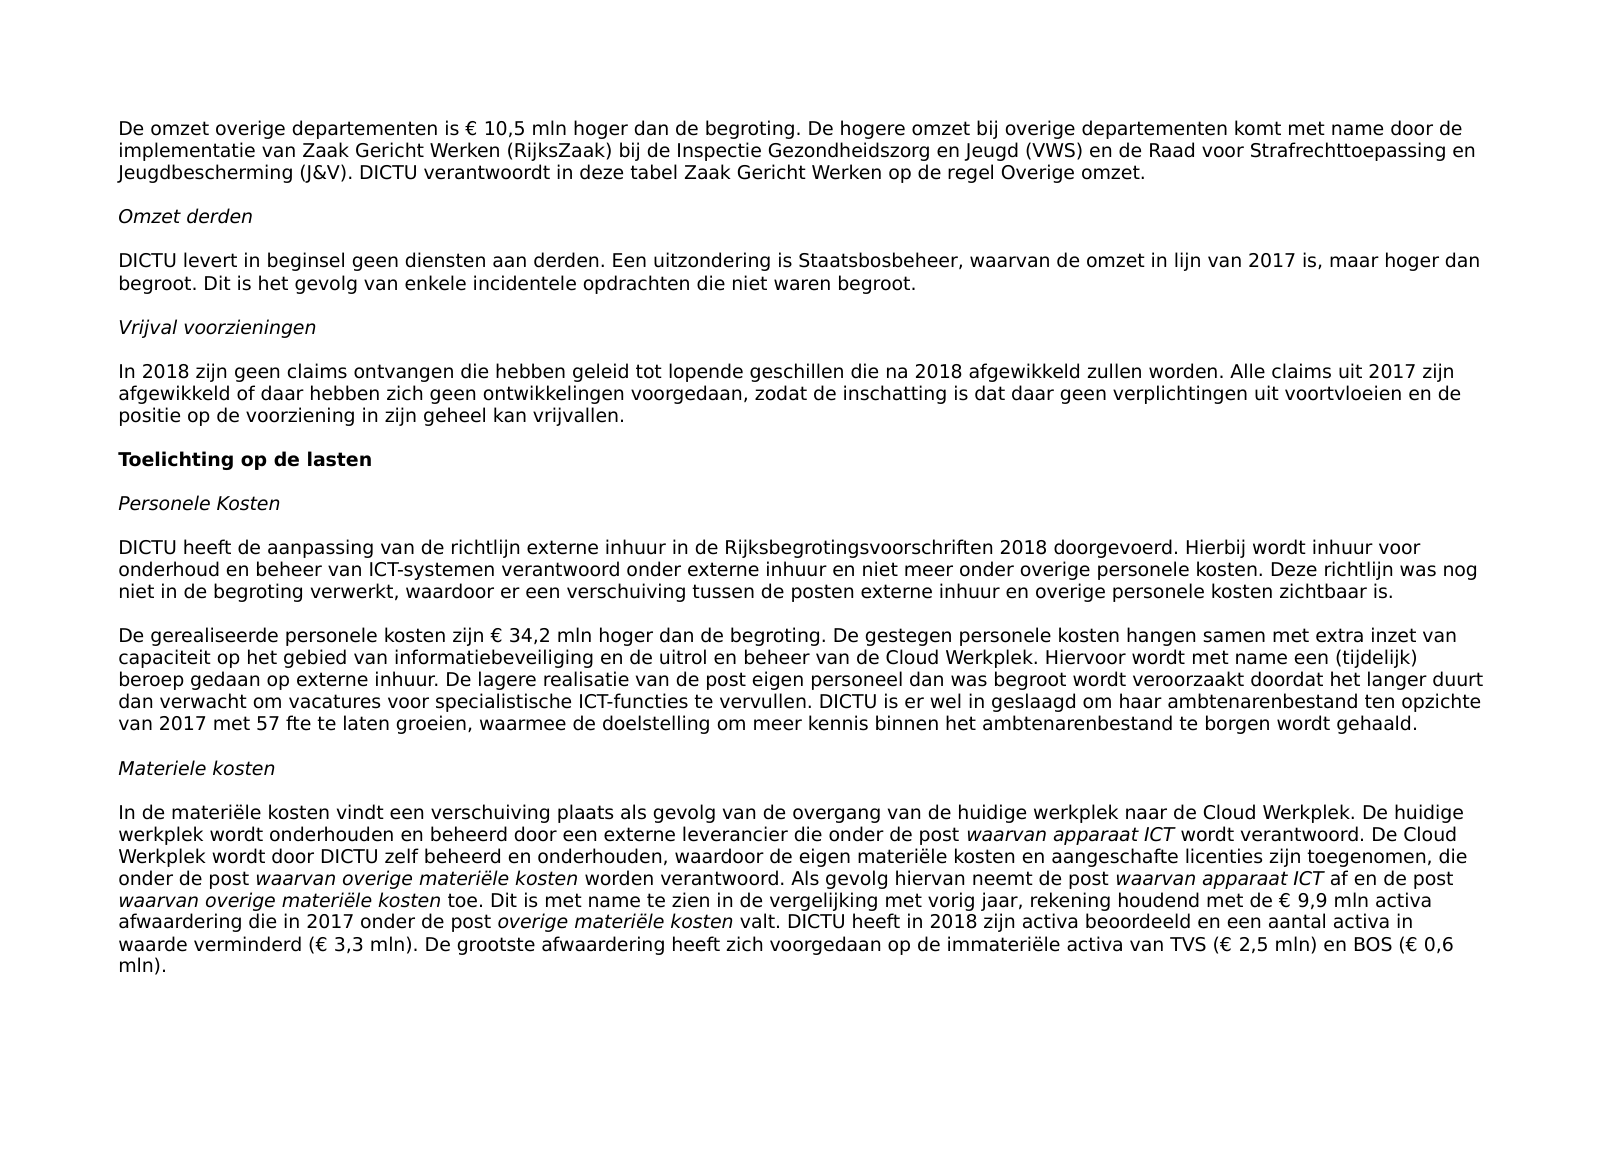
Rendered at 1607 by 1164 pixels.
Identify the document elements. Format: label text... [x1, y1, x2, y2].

text In de materiële kosten vindt een verschuiving plaats als gevolg van de overgang van de huidige werkplek naar de Cloud Werkplek. De huidige werkplek wordt onderhouden en beheerd door een externe leverancier die onder de post waarvan apparaat ICT wordt verantwoord. De Cloud Werkplek wordt door DICTU zelf beheerd en onderhouden, waardoor de eigen materiële kosten en aangeschafte licenties zijn toegenomen, die onder de post waarvan overige materiële kosten worden verantwoord. Als gevolg hiervan neemt de post waarvan apparaat ICT af en de post waarvan overige materiële kosten toe. Dit is met name te zien in de vergelijking met vorig jaar, rekening houdend met de € 9,9 mln activa afwaardering die in 2017 onder de post overige materiële kosten valt. DICTU heeft in 2018 zijn activa beoordeeld en een aantal activa in waarde verminderd (€ 3,3 mln). De grootste afwaardering heeft zich voorgedaan op de immateriële activa van TVS (€ 2,5 mln) en BOS (€ 0,6 mln). [118, 802, 1488, 977]
text De omzet overige departementen is € 10,5 mln hoger dan de begroting. De hogere omzet bij overige departementen komt met name door de implementatie van Zaak Gericht Werken (RijksZaak) bij de Inspectie Gezondheidszorg en Jeugd (VWS) en de Raad voor Strafrechttoepassing en Jeugdbescherming (J&V). DICTU verantwoordt in deze tabel Zaak Gericht Werken op de regel Overige omzet. [118, 118, 1488, 184]
text DICTU levert in beginsel geen diensten aan derden. Een uitzondering is Staatsbosbeheer, waarvan de omzet in lijn van 2017 is, maar hoger dan begroot. Dit is het gevolg van enkele incidentele opdrachten die niet waren begroot. [118, 250, 1488, 294]
text DICTU heeft de aanpassing van de richtlijn externe inhuur in de Rijksbegrotingsvoorschriften 2018 doorgevoerd. Hierbij wordt inhuur voor onderhoud en beheer van ICT-systemen verantwoord onder externe inhuur en niet meer onder overige personele kosten. Deze richtlijn was nog niet in de begroting verwerkt, waardoor er een verschuiving tussen de posten externe inhuur en overige personele kosten zichtbaar is. [118, 537, 1488, 603]
subtitle Toelichting op de lasten [118, 449, 1488, 471]
subtitle Personele Kosten [118, 493, 1488, 515]
text De gerealiseerde personele kosten zijn € 34,2 mln hoger dan de begroting. De gestegen personele kosten hangen samen met extra inzet van capaciteit op het gebied van informatiebeveiliging en de uitrol en beheer van de Cloud Werkplek. Hiervoor wordt met name een (tijdelijk) beroep gedaan op externe inhuur. De lagere realisatie van de post eigen personeel dan was begroot wordt veroorzaakt doordat het langer duurt dan verwacht om vacatures voor specialistische ICT-functies te vervullen. DICTU is er wel in geslaagd om haar ambtenarenbestand ten opzichte van 2017 met 57 fte te laten groeien, waarmee de doelstelling om meer kennis binnen het ambtenarenbestand te borgen wordt gehaald. [118, 625, 1488, 735]
subtitle Omzet derden [118, 206, 1488, 228]
text In 2018 zijn geen claims ontvangen die hebben geleid tot lopende geschillen die na 2018 afgewikkeld zullen worden. Alle claims uit 2017 zijn afgewikkeld of daar hebben zich geen ontwikkelingen voorgedaan, zodat de inschatting is dat daar geen verplichtingen uit voortvloeien en de positie op de voorziening in zijn geheel kan vrijvallen. [118, 361, 1488, 427]
subtitle Materiele kosten [118, 757, 1488, 779]
subtitle Vrijval voorzieningen [118, 317, 1488, 338]
